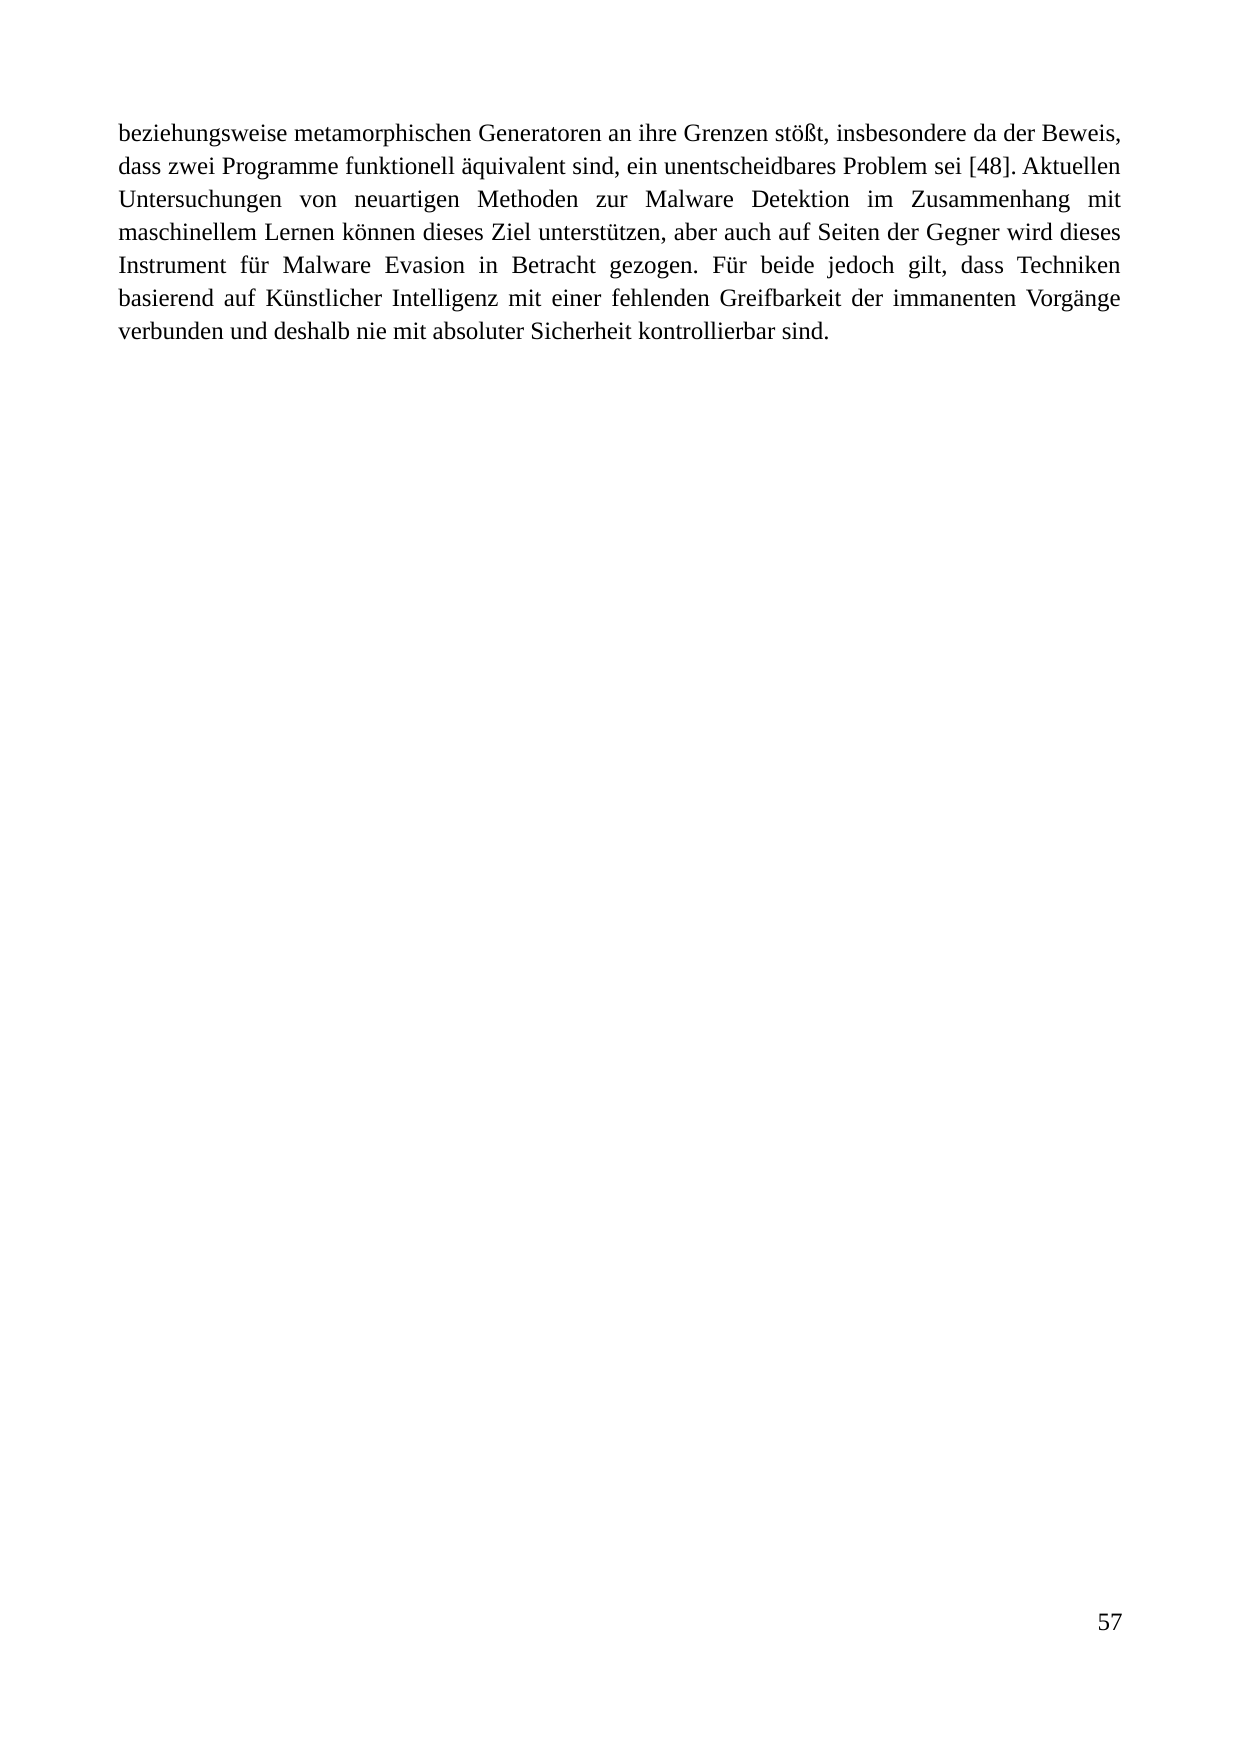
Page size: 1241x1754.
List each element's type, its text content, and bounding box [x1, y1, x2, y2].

text beziehungsweise metamorphischen Generatoren an ihre Grenzen stößt, insbesondere da der Beweis, dass zwei Programme funktionell äquivalent sind, ein unentscheidbares Problem sei [48]. Aktuellen Untersuchungen von neuartigen Methoden zur Malware Detektion im Zusammenhang mit maschinellem Lernen können dieses Ziel unterstützen, aber auch auf Seiten der Gegner wird dieses Instrument für Malware Evasion in Betracht gezogen. Für beide jedoch gilt, dass Techniken basierend auf Künstlicher Intelligenz mit einer fehlenden Greifbarkeit der immanenten Vorgänge verbunden und deshalb nie mit absoluter Sicherheit kontrollierbar sind. [118, 118, 1122, 345]
